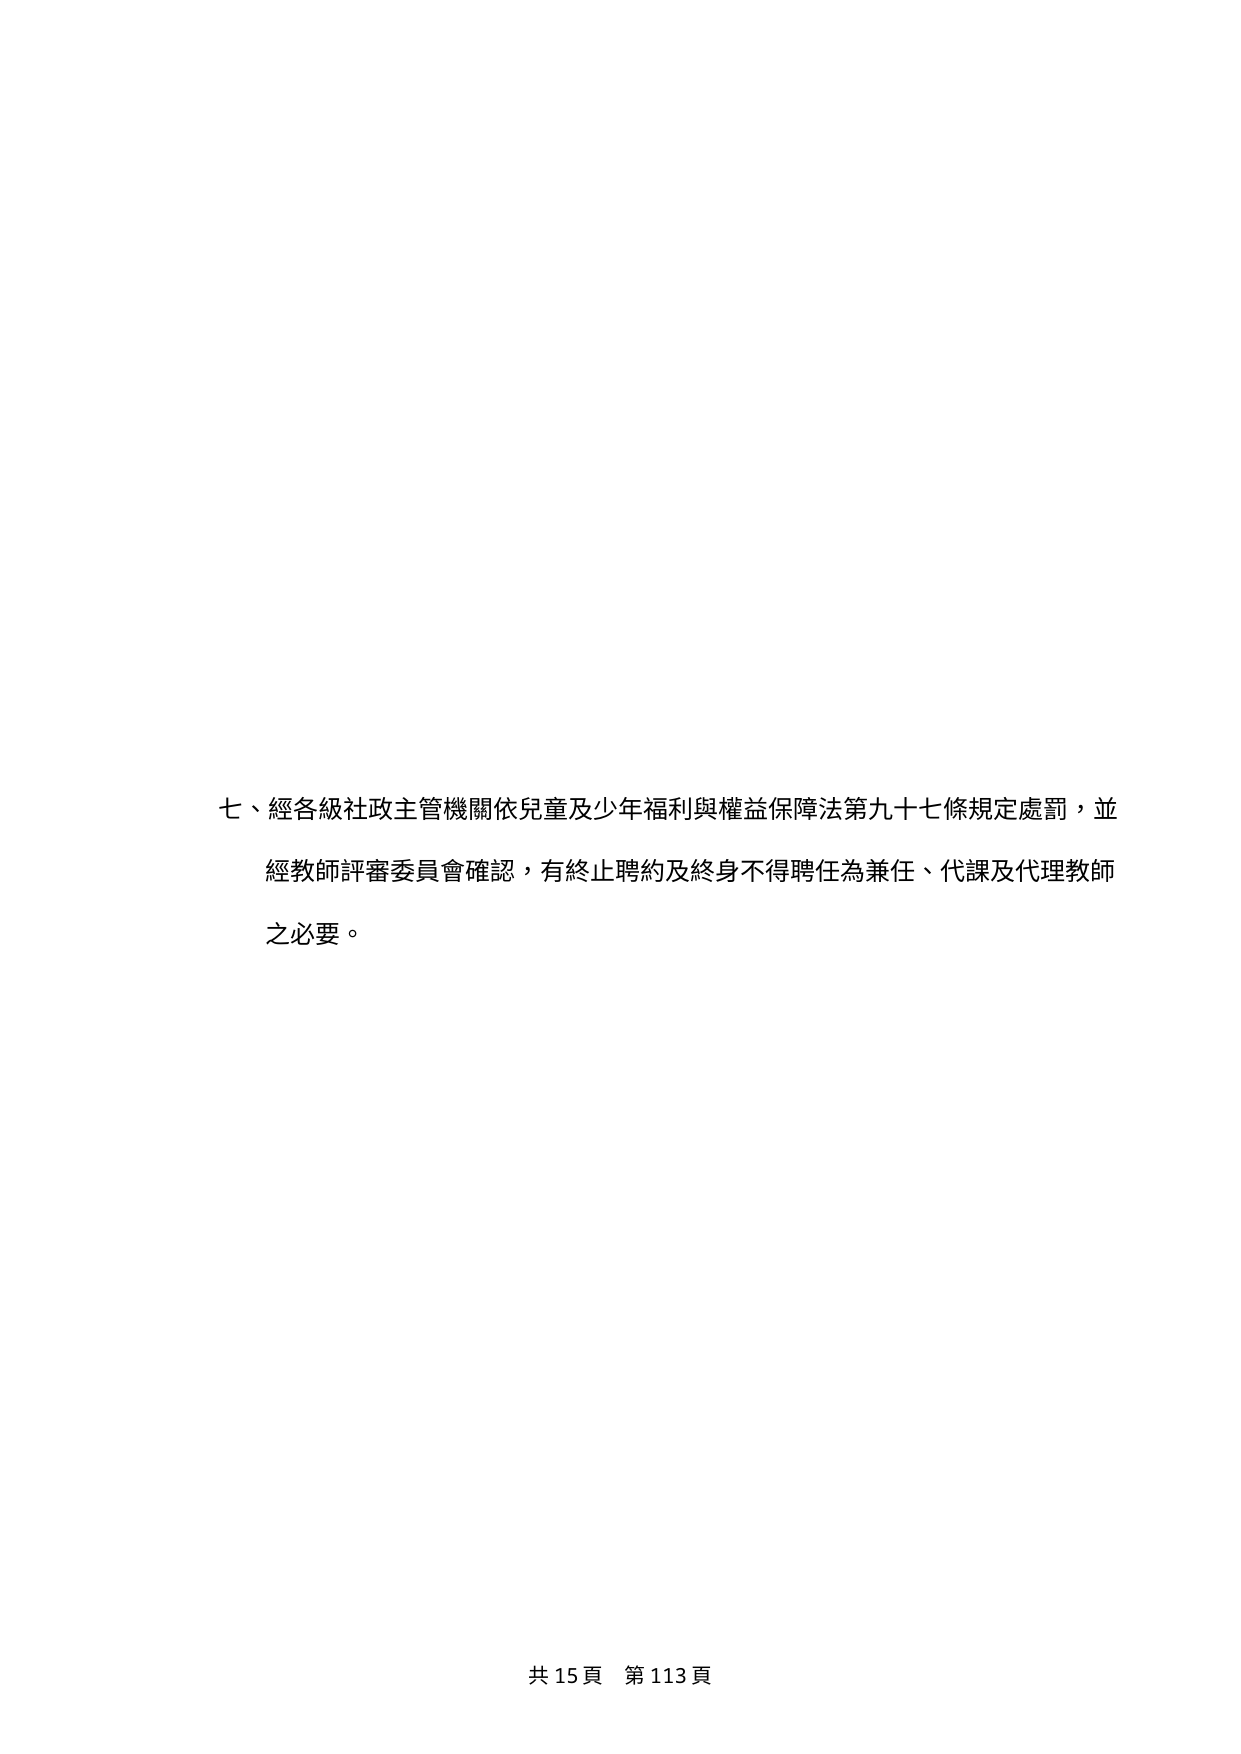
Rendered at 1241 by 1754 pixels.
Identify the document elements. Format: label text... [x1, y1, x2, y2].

text 七、經各級社政主管機關依兒童及少年福利與權益保障法第九十七條規定處罰，並經教師評審委員會確認，有終止聘約及終身不得聘任為兼任、代課及代理教師之必要。 [218, 766, 1122, 953]
